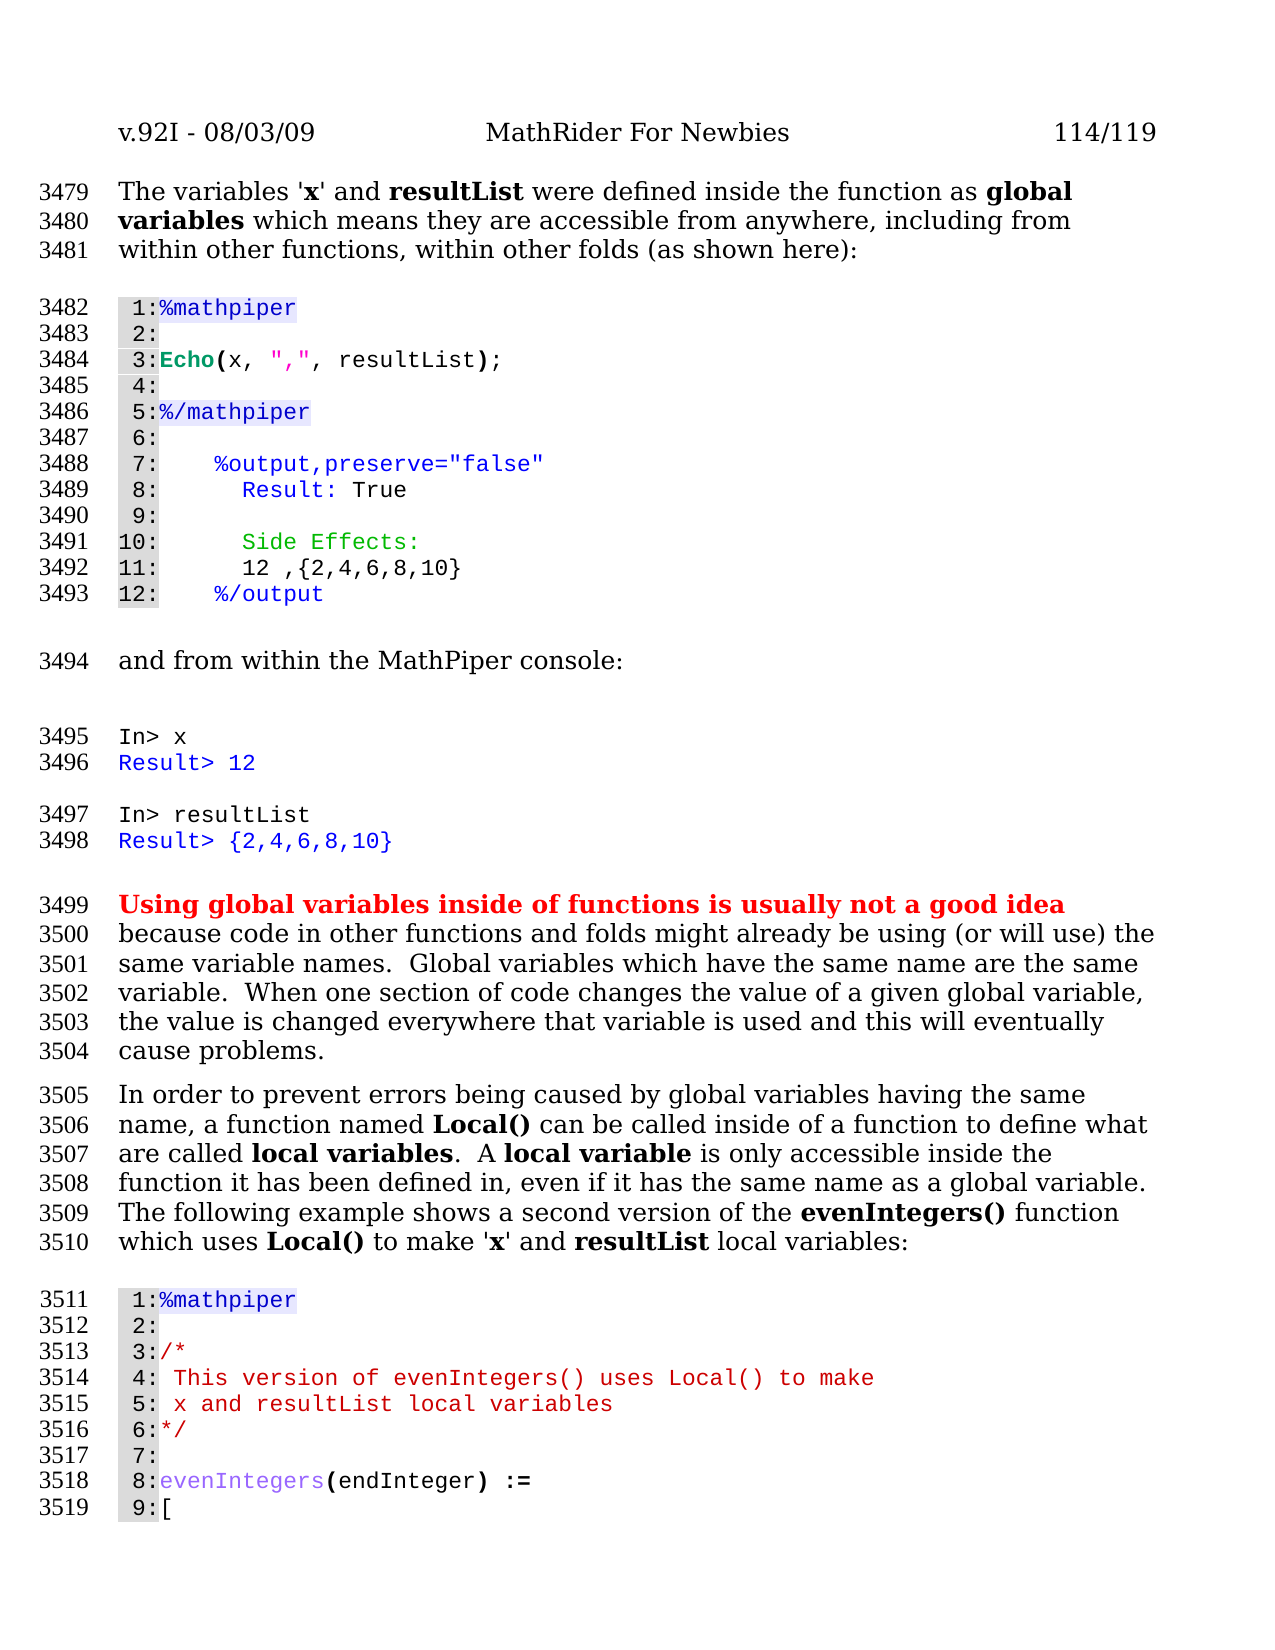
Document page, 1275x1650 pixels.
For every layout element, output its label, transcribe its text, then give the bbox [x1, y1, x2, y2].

text 4: [118, 374, 1157, 400]
text 1:%mathpiper [118, 297, 1157, 323]
text 9:[ [118, 1496, 1157, 1522]
text 7: [118, 1444, 1157, 1470]
text 11: 12 ,{2,4,6,8,10} [118, 556, 1157, 582]
text 3:Echo(x, ",", resultList); [118, 348, 1157, 374]
text In order to prevent errors being caused by global variables having the same name, a function named Local() can be called inside of a function to define what are called local variables. A local variable is only accessible inside the function it has been defined in, even if it has the same name as a global variable. The following example shows a second version of the evenIntegers() function which uses Local() to make 'x' and resultList local variables: [118, 1081, 1157, 1256]
text 1:%mathpiper [118, 1288, 1157, 1314]
text and from within the MathPiper console: [118, 646, 1157, 676]
text 8: Result: True [118, 478, 1157, 504]
text Using global variables inside of functions is usually not a good idea because code in other functions and folds might already be using (or will use) the same variable names. Global variables which have the same name are the same variable. When one section of code changes the value of a given global variable, the value is changed everywhere that variable is used and this will eventually cause problems. [118, 890, 1157, 1066]
text 12: %/output [118, 582, 1157, 608]
text 6: [118, 426, 1157, 452]
text 10: Side Effects: [118, 530, 1157, 556]
text 6:*/ [118, 1418, 1157, 1444]
text 2: [118, 323, 1157, 348]
text In> x [118, 726, 1157, 752]
text 5: x and resultList local variables [118, 1392, 1157, 1418]
text 2: [118, 1314, 1157, 1340]
text 8:evenIntegers(endInteger) := [118, 1470, 1157, 1496]
text 7: %output,preserve="false" [118, 452, 1157, 478]
text Result> 12 [118, 752, 1157, 778]
text Result> {2,4,6,8,10} [118, 829, 1157, 855]
text 5:%/mathpiper [118, 400, 1157, 426]
text 9: [118, 504, 1157, 530]
text In> resultList [118, 803, 1157, 829]
text The variables 'x' and resultList were defined inside the function as global variables which means they are accessible from anywhere, including from within other functions, within other folds (as shown here): [118, 177, 1157, 265]
text 4: This version of evenIntegers() uses Local() to make [118, 1366, 1157, 1392]
text 3:/* [118, 1340, 1157, 1366]
